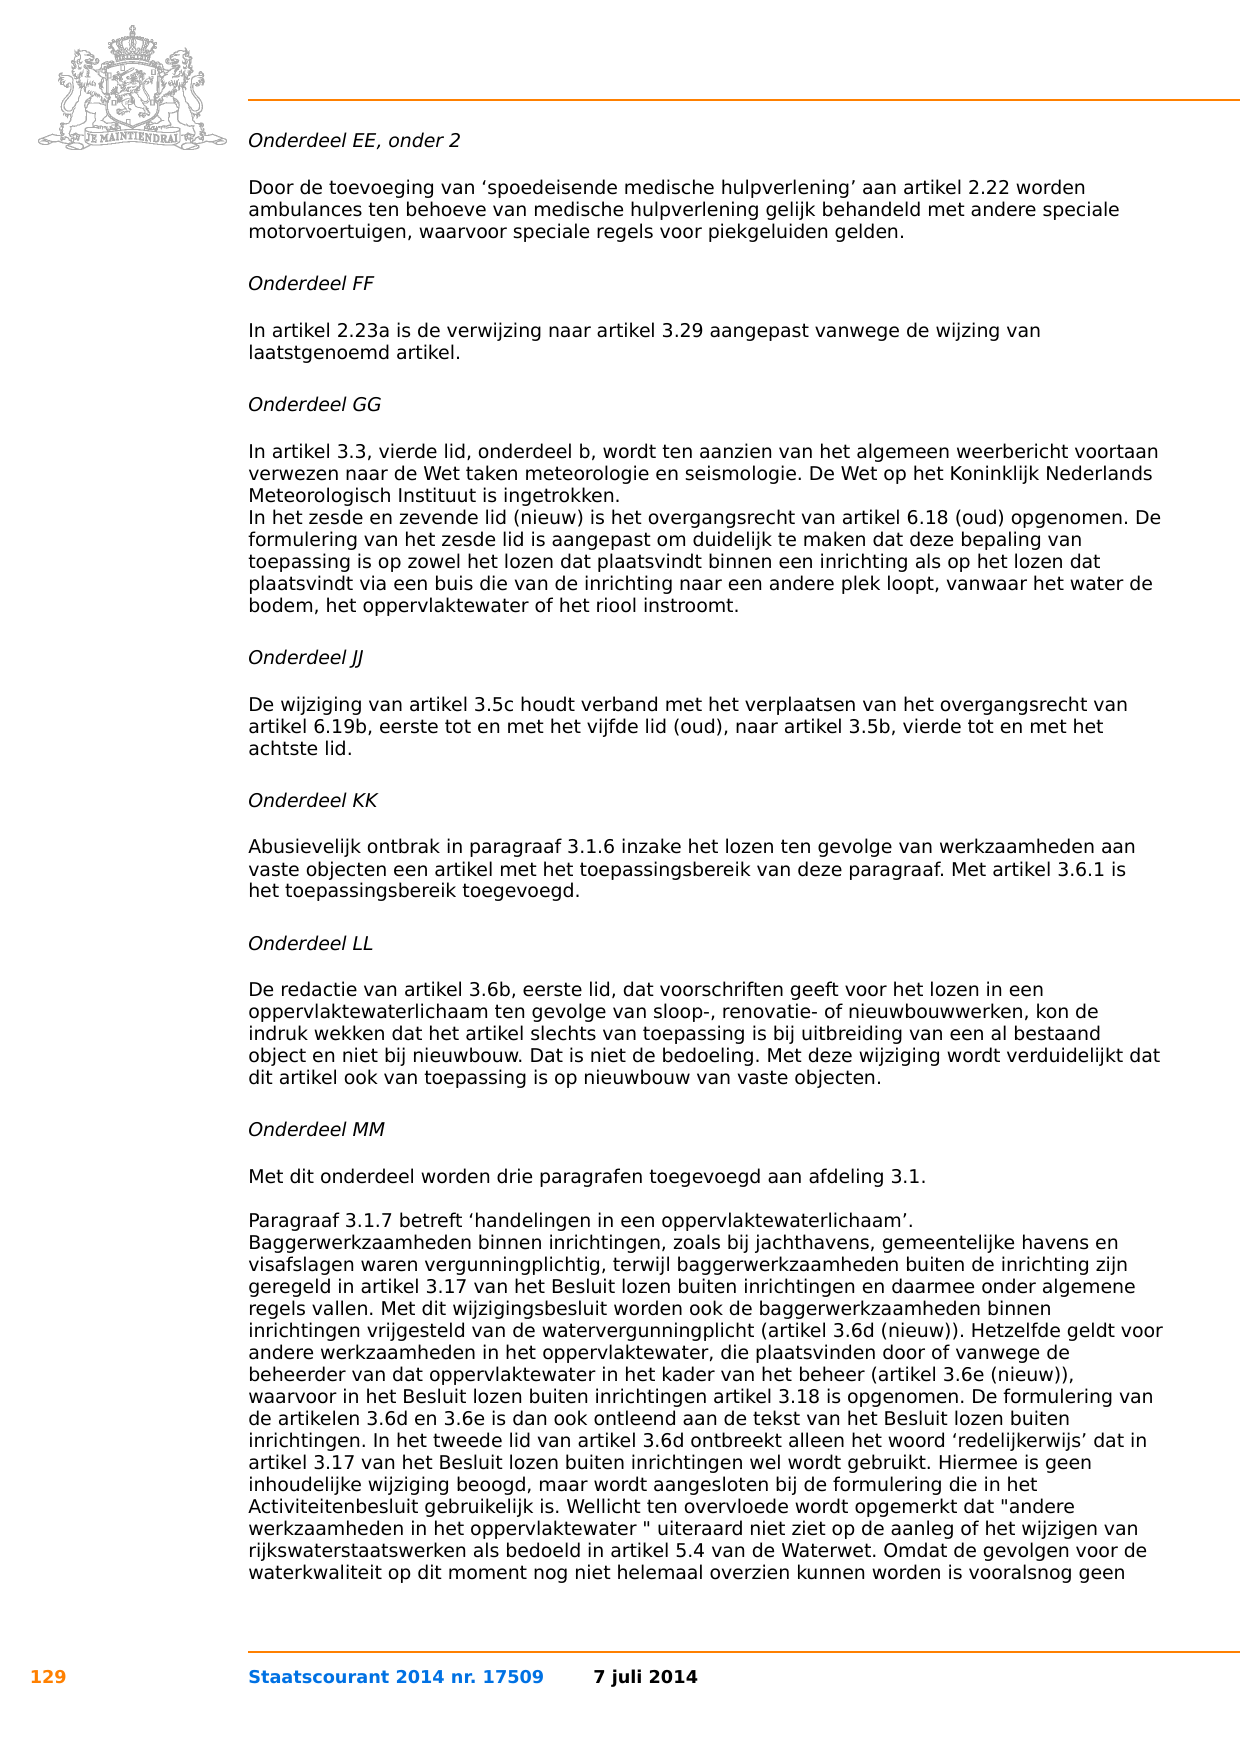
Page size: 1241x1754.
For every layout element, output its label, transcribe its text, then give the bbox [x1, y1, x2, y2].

subtitle Onderdeel LL [248, 932, 1163, 954]
text De redactie van artikel 3.6b, eerste lid, dat voorschriften geeft voor het lozen in een oppervlaktewaterlichaam ten gevolge van sloop-, renovatie- of nieuwbouwwerken, kon de indruk wekken dat het artikel slechts van toepassing is bij uitbreiding van een al bestaand object en niet bij nieuwbouw. Dat is niet de bedoeling. Met deze wijziging wordt verduidelijkt dat dit artikel ook van toepassing is op nieuwbouw van vaste objecten. [248, 979, 1163, 1089]
text In het zesde en zevende lid (nieuw) is het overgangsrecht van artikel 6.18 (oud) opgenomen. De formulering van het zesde lid is aangepast om duidelijk te maken dat deze bepaling van toepassing is op zowel het lozen dat plaatsvindt binnen een inrichting als op het lozen dat plaatsvindt via een buis die van de inrichting naar een andere plek loopt, vanwaar het water de bodem, het oppervlaktewater of het riool instroomt. [248, 507, 1163, 617]
subtitle Onderdeel EE, onder 2 [248, 130, 1163, 152]
subtitle Onderdeel KK [248, 789, 1163, 811]
text In artikel 3.3, vierde lid, onderdeel b, wordt ten aanzien van het algemeen weerbericht voortaan verwezen naar de Wet taken meteorologie en seismologie. De Wet op het Koninklijk Nederlands Meteorologisch Instituut is ingetrokken. [248, 441, 1163, 507]
subtitle Onderdeel MM [248, 1119, 1163, 1141]
text Abusievelijk ontbrak in paragraaf 3.1.6 inzake het lozen ten gevolge van werkzaamheden aan vaste objecten een artikel met het toepassingsbereik van deze paragraaf. Met artikel 3.6.1 is het toepassingsbereik toegevoegd. [248, 836, 1163, 902]
subtitle Onderdeel GG [248, 394, 1163, 416]
text De wijziging van artikel 3.5c houdt verband met het verplaatsen van het overgangsrecht van artikel 6.19b, eerste tot en met het vijfde lid (oud), naar artikel 3.5b, vierde tot en met het achtste lid. [248, 693, 1163, 759]
text Baggerwerkzaamheden binnen inrichtingen, zoals bij jachthavens, gemeentelijke havens en visafslagen waren vergunningplichtig, terwijl baggerwerkzaamheden buiten de inrichting zijn geregeld in artikel 3.17 van het Besluit lozen buiten inrichtingen en daarmee onder algemene regels vallen. Met dit wijzigingsbesluit worden ook de baggerwerkzaamheden binnen inrichtingen vrijgesteld van de watervergunningplicht (artikel 3.6d (nieuw)). Hetzelfde geldt voor andere werkzaamheden in het oppervlaktewater, die plaatsvinden door of vanwege de beheerder van dat oppervlaktewater in het kader van het beheer (artikel 3.6e (nieuw)), waarvoor in het Besluit lozen buiten inrichtingen artikel 3.18 is opgenomen. De formulering van de artikelen 3.6d en 3.6e is dan ook ontleend aan de tekst van het Besluit lozen buiten inrichtingen. In het tweede lid van artikel 3.6d ontbreekt alleen het woord ‘redelijkerwijs’ dat in artikel 3.17 van het Besluit lozen buiten inrichtingen wel wordt gebruikt. Hiermee is geen inhoudelijke wijziging beoogd, maar wordt aangesloten bij de formulering die in het Activiteitenbesluit gebruikelijk is. Wellicht ten overvloede wordt opgemerkt dat "andere werkzaamheden in het oppervlaktewater " uiteraard niet ziet op de aanleg of het wijzigen van rijkswaterstaatswerken als bedoeld in artikel 5.4 van de Waterwet. Omdat de gevolgen voor de waterkwaliteit op dit moment nog niet helemaal overzien kunnen worden is vooralsnog geen [248, 1232, 1163, 1584]
subtitle Onderdeel FF [248, 273, 1163, 295]
text Met dit onderdeel worden drie paragrafen toegevoegd aan afdeling 3.1. [248, 1166, 1163, 1188]
subtitle Onderdeel JJ [248, 647, 1163, 668]
text Paragraaf 3.1.7 betreft ‘handelingen in een oppervlaktewaterlichaam’. [248, 1210, 1163, 1232]
text Door de toevoeging van ‘spoedeisende medische hulpverlening’ aan artikel 2.22 worden ambulances ten behoeve van medische hulpverlening gelijk behandeld met andere speciale motorvoertuigen, waarvoor speciale regels voor piekgeluiden gelden. [248, 177, 1163, 243]
text In artikel 2.23a is de verwijzing naar artikel 3.29 aangepast vanwege de wijzing van laatstgenoemd artikel. [248, 320, 1163, 364]
picture [38, 25, 227, 150]
